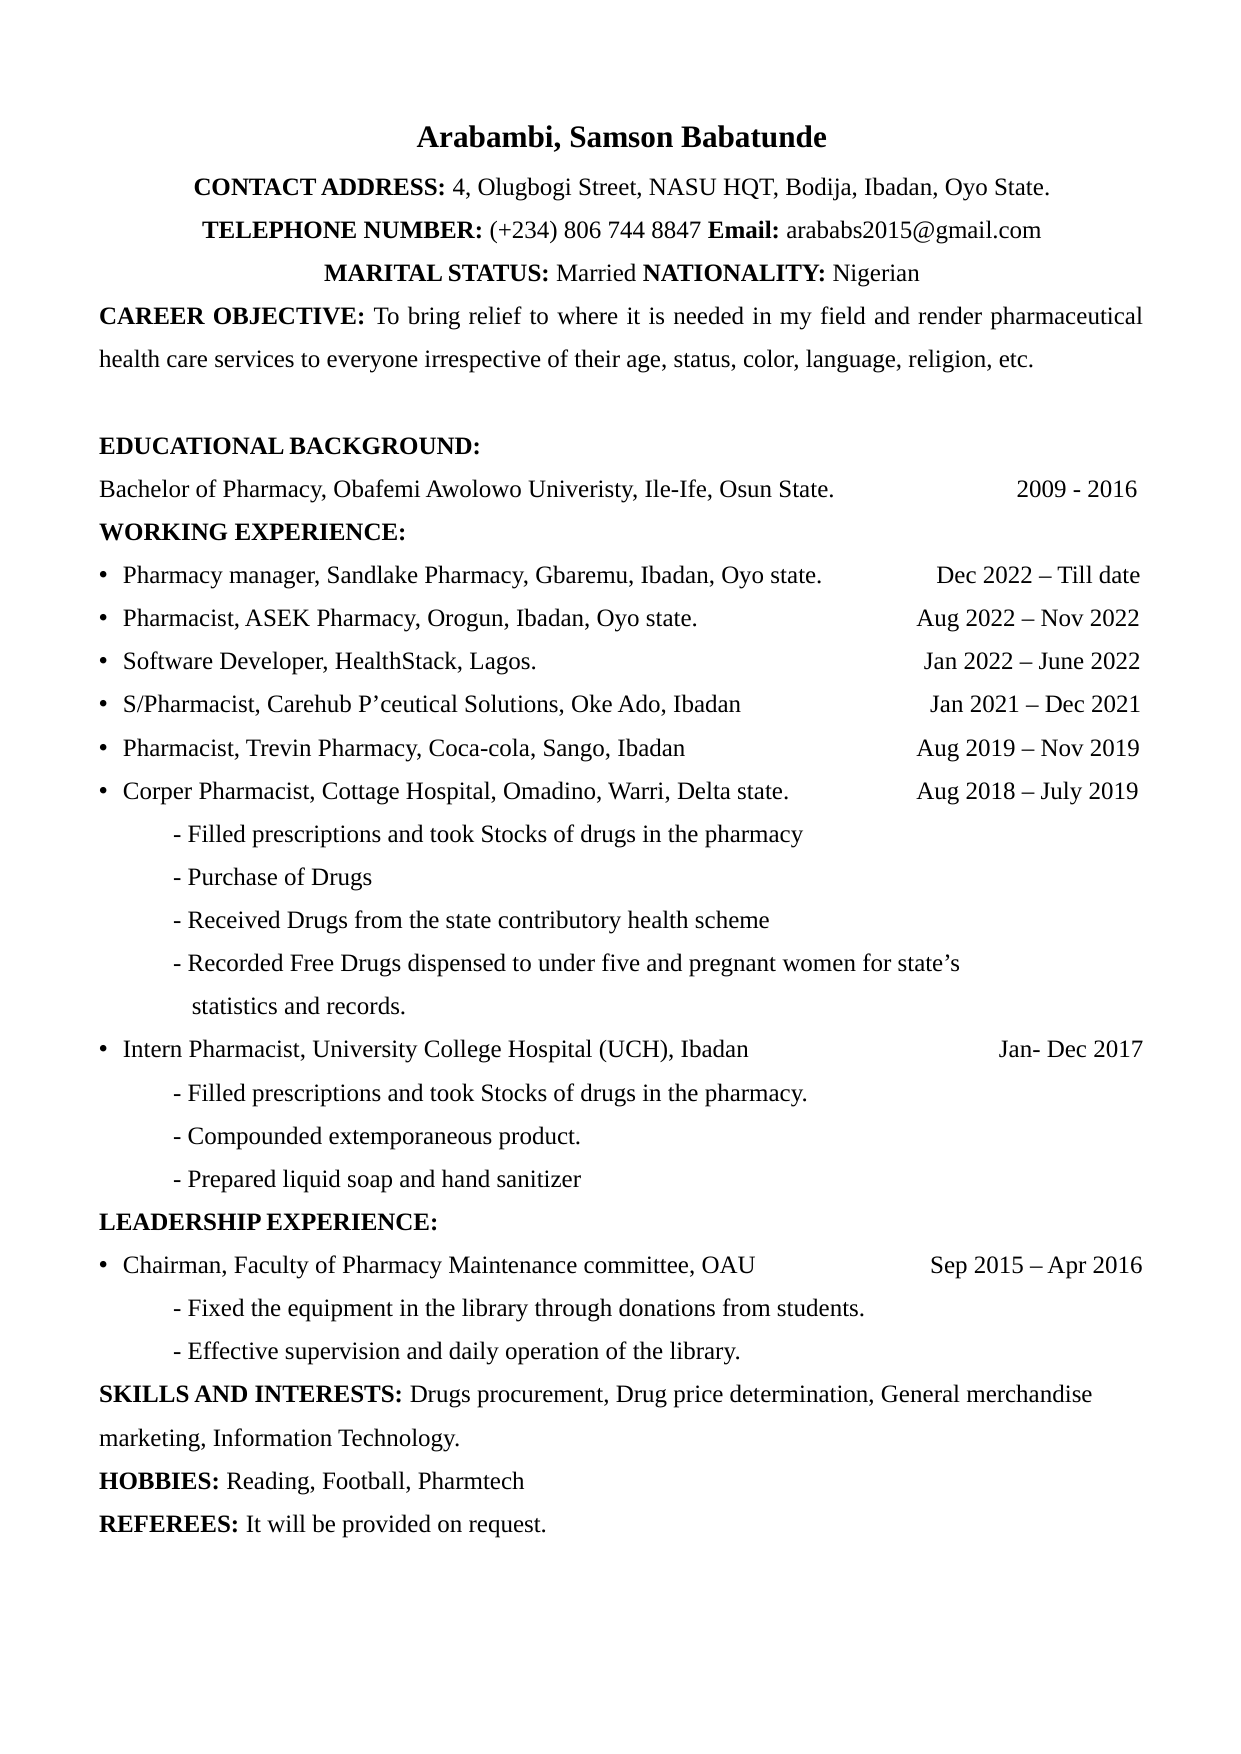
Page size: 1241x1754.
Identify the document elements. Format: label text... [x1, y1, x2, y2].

text CAREER OBJECTIVE: To bring relief to where it is needed in my field and render pharmaceutical health care services to everyone irrespective of their age, status, color, language, religion, etc. [99, 301, 1144, 373]
list Pharmacist, Trevin Pharmacy, Coca-cola, Sango, Ibadan Aug 2019 – Nov 2019 [99, 733, 1144, 761]
text MARITAL STATUS: Married NATIONALITY: Nigerian [99, 258, 1144, 287]
text statistics and records. [99, 991, 1144, 1020]
text - Received Drugs from the state contributory health scheme [99, 905, 1144, 934]
text TELEPHONE NUMBER: (+234) 806 744 8847 Email: arababs2015@gmail.com [99, 215, 1144, 244]
text - Compounded extemporaneous product. [99, 1121, 1144, 1149]
text SKILLS AND INTERESTS: Drugs procurement, Drug price determination, General merchandise [99, 1379, 1144, 1408]
text - Recorded Free Drugs dispensed to under five and pregnant women for state’s [99, 948, 1144, 977]
text - Effective supervision and daily operation of the library. [99, 1336, 1144, 1365]
text CONTACT ADDRESS: 4, Olugbogi Street, NASU HQT, Bodija, Ibadan, Oyo State. [99, 172, 1144, 201]
text marketing, Information Technology. [99, 1423, 1144, 1451]
list Pharmacy manager, Sandlake Pharmacy, Gbaremu, Ibadan, Oyo state. Dec 2022 – Till date [99, 560, 1144, 589]
text EDUCATIONAL BACKGROUND: [99, 431, 1144, 459]
text - Fixed the equipment in the library through donations from students. [99, 1293, 1144, 1322]
text HOBBIES: Reading, Football, Pharmtech [99, 1466, 1144, 1494]
text WORKING EXPERIENCE: [99, 517, 1144, 546]
text - Filled prescriptions and took Stocks of drugs in the pharmacy. [99, 1078, 1144, 1106]
text - Purchase of Drugs [99, 862, 1144, 891]
list Pharmacist, ASEK Pharmacy, Orogun, Ibadan, Oyo state. Aug 2022 – Nov 2022 [99, 603, 1144, 632]
list Chairman, Faculty of Pharmacy Maintenance committee, OAU Sep 2015 – Apr 2016 [99, 1250, 1144, 1279]
text - Prepared liquid soap and hand sanitizer [99, 1164, 1144, 1193]
text REFEREES: It will be provided on request. [99, 1509, 1144, 1538]
list Corper Pharmacist, Cottage Hospital, Omadino, Warri, Delta state. Aug 2018 – July 2019 [99, 776, 1144, 804]
text LEADERSHIP EXPERIENCE: [99, 1207, 1144, 1236]
text Bachelor of Pharmacy, Obafemi Awolowo Univeristy, Ile-Ife, Osun State. 2009 - 2016 [99, 474, 1144, 503]
list Software Developer, HealthStack, Lagos. Jan 2022 – June 2022 [99, 646, 1144, 675]
text Arabambi, Samson Babatunde [99, 118, 1144, 154]
text - Filled prescriptions and took Stocks of drugs in the pharmacy [99, 819, 1144, 848]
list S/Pharmacist, Carehub P’ceutical Solutions, Oke Ado, Ibadan Jan 2021 – Dec 2021 [99, 689, 1144, 718]
list Intern Pharmacist, University College Hospital (UCH), Ibadan Jan- Dec 2017 [99, 1034, 1144, 1063]
